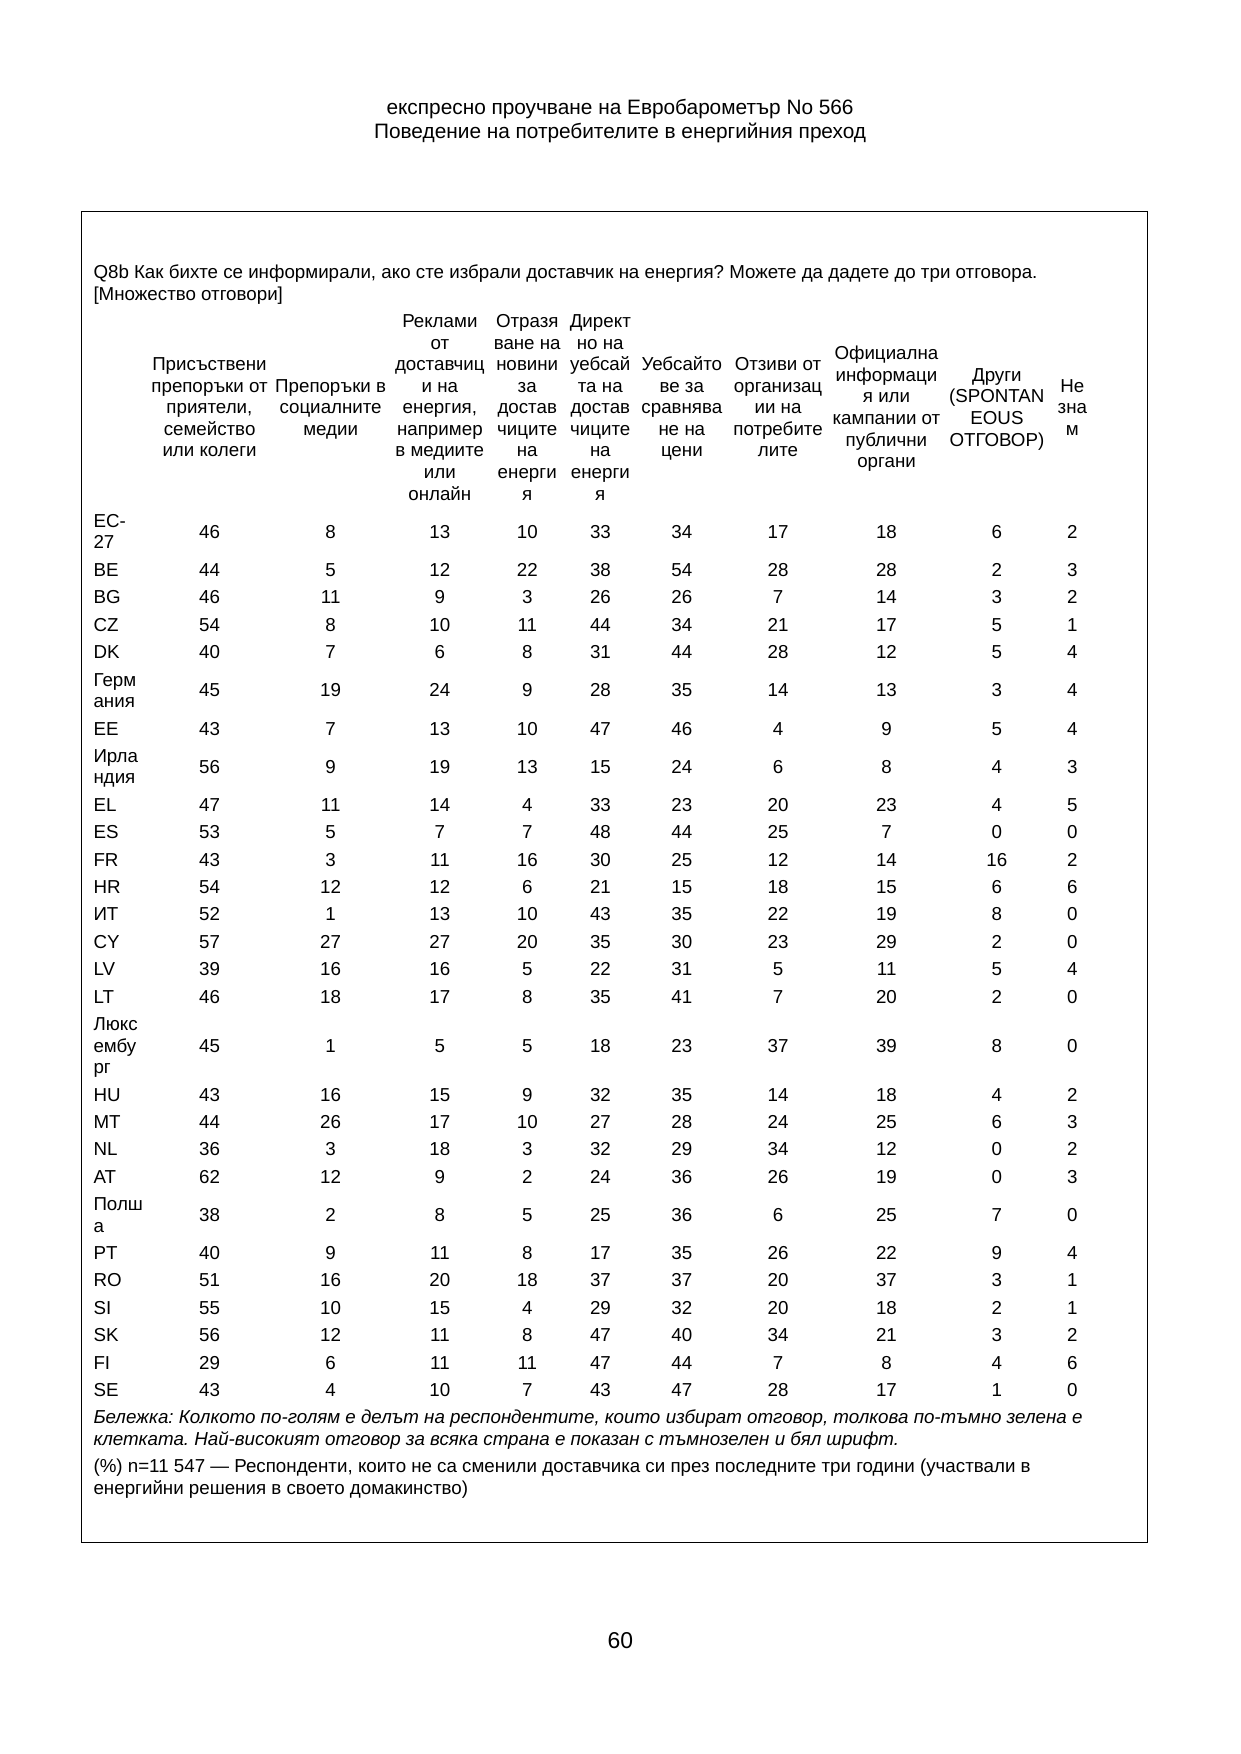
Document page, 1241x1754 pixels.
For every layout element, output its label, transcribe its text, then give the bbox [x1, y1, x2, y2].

table_cell Отразяване на новини за доставчиците на енергия [490, 307, 563, 507]
table_cell BE [90, 556, 147, 583]
table_cell 46 [147, 983, 272, 1010]
table_cell 27 [564, 1108, 637, 1135]
table_cell 6 [944, 873, 1050, 900]
table_cell 47 [564, 1349, 637, 1376]
table_cell 23 [637, 1010, 727, 1080]
table_cell 36 [637, 1190, 727, 1239]
table_cell 8 [490, 1321, 563, 1348]
table_cell 34 [637, 507, 727, 556]
table_cell 13 [389, 900, 490, 928]
table_cell 18 [829, 507, 943, 556]
table_cell 54 [147, 873, 272, 900]
table_cell 3 [490, 1135, 563, 1163]
table_cell 0 [1050, 1376, 1094, 1403]
table_cell 33 [564, 507, 637, 556]
table_cell 47 [564, 714, 637, 742]
table_cell 35 [637, 1239, 727, 1266]
table_cell 16 [490, 846, 563, 873]
table_cell 29 [637, 1135, 727, 1163]
table_cell 9 [944, 1239, 1050, 1266]
table_cell 4 [1050, 955, 1094, 982]
table_cell 22 [829, 1239, 943, 1266]
table_cell 11 [389, 846, 490, 873]
table_cell 38 [564, 556, 637, 583]
table_cell 46 [637, 714, 727, 742]
table_cell 17 [829, 611, 943, 638]
table_cell 47 [147, 791, 272, 818]
table_cell 3 [944, 1321, 1050, 1348]
table_cell 2 [1050, 1321, 1094, 1348]
table_cell 20 [727, 791, 829, 818]
table_cell (%) n=11 547 — Респонденти, които не са сменили доставчика си през последните три години (участвали в енергийни решения в своето домакинство) [90, 1452, 1094, 1501]
table_cell 5 [1050, 791, 1094, 818]
table_cell 56 [147, 1321, 272, 1348]
table_cell BG [90, 583, 147, 611]
table_cell 29 [147, 1349, 272, 1376]
table_cell 5 [490, 1190, 563, 1239]
table_cell 27 [272, 928, 389, 955]
table_cell 3 [272, 846, 389, 873]
table_cell 34 [637, 611, 727, 638]
table_cell 0 [1050, 928, 1094, 955]
table_cell 23 [727, 928, 829, 955]
table_cell 8 [829, 1349, 943, 1376]
table_cell 11 [272, 583, 389, 611]
table_cell 12 [727, 846, 829, 873]
table_cell 27 [389, 928, 490, 955]
table_cell 25 [829, 1190, 943, 1239]
table_cell 16 [272, 1080, 389, 1108]
table_cell 5 [389, 1010, 490, 1080]
table_cell Люксембург [90, 1010, 147, 1080]
table_cell 11 [829, 955, 943, 982]
table_cell 21 [564, 873, 637, 900]
table_cell Германия [90, 665, 147, 714]
table_cell 7 [272, 638, 389, 665]
table_cell 6 [389, 638, 490, 665]
table_cell 28 [829, 556, 943, 583]
table_cell 14 [829, 583, 943, 611]
table_cell 24 [389, 665, 490, 714]
table_cell HR [90, 873, 147, 900]
table_cell 4 [944, 791, 1050, 818]
table_cell 8 [490, 983, 563, 1010]
table_cell 12 [272, 1163, 389, 1190]
table_cell 43 [147, 714, 272, 742]
table_cell 47 [564, 1321, 637, 1348]
table_cell 18 [490, 1266, 563, 1294]
table_cell Полша [90, 1190, 147, 1239]
table_cell 37 [829, 1266, 943, 1294]
table_cell 32 [564, 1135, 637, 1163]
table_cell 40 [147, 638, 272, 665]
table_cell 1 [1050, 1266, 1094, 1294]
table_cell 12 [829, 1135, 943, 1163]
table_cell 18 [829, 1080, 943, 1108]
table_cell 18 [564, 1010, 637, 1080]
table_cell 15 [389, 1294, 490, 1321]
table_cell 62 [147, 1163, 272, 1190]
table_cell 46 [147, 583, 272, 611]
table_cell FI [90, 1349, 147, 1376]
table_cell 25 [564, 1190, 637, 1239]
table_cell 2 [944, 556, 1050, 583]
table_cell 33 [564, 791, 637, 818]
table_cell 3 [272, 1135, 389, 1163]
table_cell 2 [944, 928, 1050, 955]
table_cell 9 [272, 1239, 389, 1266]
table_cell 28 [727, 556, 829, 583]
table_cell 20 [727, 1266, 829, 1294]
table_cell 4 [490, 791, 563, 818]
table_cell 28 [727, 638, 829, 665]
table_cell 6 [727, 1190, 829, 1239]
table_cell 1 [272, 1010, 389, 1080]
table_cell Уебсайтове за сравняване на цени [637, 307, 727, 507]
table_cell 8 [272, 507, 389, 556]
table_cell DK [90, 638, 147, 665]
table_cell 24 [564, 1163, 637, 1190]
table_cell HU [90, 1080, 147, 1108]
table_cell [90, 307, 147, 507]
table_cell 19 [272, 665, 389, 714]
table_cell 18 [272, 983, 389, 1010]
table_cell 10 [272, 1294, 389, 1321]
table_cell 0 [1050, 900, 1094, 928]
table_cell 20 [727, 1294, 829, 1321]
table_cell 5 [944, 955, 1050, 982]
table_cell 43 [147, 1376, 272, 1403]
table_cell 11 [490, 611, 563, 638]
table_cell 17 [564, 1239, 637, 1266]
table_cell 52 [147, 900, 272, 928]
table_cell 7 [829, 818, 943, 846]
table_cell 0 [1050, 983, 1094, 1010]
table_cell 44 [637, 638, 727, 665]
table_cell 48 [564, 818, 637, 846]
table_cell 7 [944, 1190, 1050, 1239]
table_cell 1 [944, 1376, 1050, 1403]
table_cell RO [90, 1266, 147, 1294]
table_cell 37 [727, 1010, 829, 1080]
table_cell 4 [727, 714, 829, 742]
table_cell 25 [637, 846, 727, 873]
table_cell 5 [272, 556, 389, 583]
table_cell NL [90, 1135, 147, 1163]
table_cell 2 [1050, 507, 1094, 556]
table_cell 10 [490, 714, 563, 742]
table_cell 16 [389, 955, 490, 982]
table_cell 44 [564, 611, 637, 638]
table_cell Ирландия [90, 742, 147, 791]
table_cell 43 [564, 1376, 637, 1403]
table_cell 28 [564, 665, 637, 714]
table_cell 30 [637, 928, 727, 955]
table_cell 32 [564, 1080, 637, 1108]
table_cell 37 [637, 1266, 727, 1294]
table_cell 3 [1050, 742, 1094, 791]
table_cell Реклами от доставчици на енергия, например в медиите или онлайн [389, 307, 490, 507]
table_cell 36 [637, 1163, 727, 1190]
table_cell 53 [147, 818, 272, 846]
table_cell 0 [944, 1163, 1050, 1190]
table_cell 44 [637, 1349, 727, 1376]
table_cell 26 [727, 1163, 829, 1190]
table_cell FR [90, 846, 147, 873]
table_cell 8 [829, 742, 943, 791]
table_cell 11 [389, 1239, 490, 1266]
table_cell 51 [147, 1266, 272, 1294]
table_cell 13 [389, 714, 490, 742]
table_cell Отзиви от организации на потребителите [727, 307, 829, 507]
table_cell 1 [272, 900, 389, 928]
table_cell SK [90, 1321, 147, 1348]
table_cell 11 [490, 1349, 563, 1376]
table_cell SI [90, 1294, 147, 1321]
table_cell 54 [637, 556, 727, 583]
table_cell 57 [147, 928, 272, 955]
table_cell 43 [147, 846, 272, 873]
table_cell 35 [637, 1080, 727, 1108]
table_cell 10 [490, 1108, 563, 1135]
table_cell 9 [389, 1163, 490, 1190]
table_cell 47 [637, 1376, 727, 1403]
table_cell 7 [727, 983, 829, 1010]
table_cell 43 [564, 900, 637, 928]
table_cell 6 [1050, 873, 1094, 900]
table_cell 8 [944, 1010, 1050, 1080]
table_cell 0 [1050, 1010, 1094, 1080]
table_cell 9 [272, 742, 389, 791]
table_cell 10 [389, 1376, 490, 1403]
table_cell Не знам [1050, 307, 1094, 507]
table_cell CZ [90, 611, 147, 638]
table_cell 2 [1050, 583, 1094, 611]
table_cell 6 [944, 1108, 1050, 1135]
table_cell 3 [1050, 1163, 1094, 1190]
table_cell 26 [637, 583, 727, 611]
table_cell Присъствени препоръки от приятели, семейство или колеги [147, 307, 272, 507]
table_cell 0 [944, 818, 1050, 846]
table_cell 5 [490, 1010, 563, 1080]
table_cell 36 [147, 1135, 272, 1163]
table_cell 2 [944, 983, 1050, 1010]
table_cell Други (SPONTANEOUS ОТГОВОР) [944, 307, 1050, 507]
table_cell 34 [727, 1321, 829, 1348]
table_cell 37 [564, 1266, 637, 1294]
table_cell 9 [389, 583, 490, 611]
table_cell 17 [829, 1376, 943, 1403]
table_cell 39 [829, 1010, 943, 1080]
table_cell 22 [490, 556, 563, 583]
table_cell 39 [147, 955, 272, 982]
table_cell 24 [637, 742, 727, 791]
table_cell 8 [490, 638, 563, 665]
table_cell EE [90, 714, 147, 742]
table_cell 11 [389, 1321, 490, 1348]
table_cell 45 [147, 665, 272, 714]
table_cell 10 [490, 900, 563, 928]
table_cell 10 [389, 611, 490, 638]
table_cell 40 [637, 1321, 727, 1348]
table_cell 6 [944, 507, 1050, 556]
table_cell 3 [944, 583, 1050, 611]
table_cell 4 [1050, 714, 1094, 742]
table_cell 21 [829, 1321, 943, 1348]
table_cell 22 [727, 900, 829, 928]
table_cell 2 [272, 1190, 389, 1239]
table_cell 26 [727, 1239, 829, 1266]
table_cell 29 [829, 928, 943, 955]
table_cell 15 [564, 742, 637, 791]
table_cell 6 [727, 742, 829, 791]
table_cell Препоръки в социалните медии [272, 307, 389, 507]
table_cell 38 [147, 1190, 272, 1239]
table_cell 18 [829, 1294, 943, 1321]
table_cell 54 [147, 611, 272, 638]
table_cell 41 [637, 983, 727, 1010]
table_cell 25 [727, 818, 829, 846]
table_cell 12 [389, 556, 490, 583]
table_cell 44 [637, 818, 727, 846]
table_cell 7 [272, 714, 389, 742]
table_cell 56 [147, 742, 272, 791]
table_cell 28 [727, 1376, 829, 1403]
table_cell ES [90, 818, 147, 846]
table_cell 7 [727, 1349, 829, 1376]
table_cell 29 [564, 1294, 637, 1321]
table_cell SE [90, 1376, 147, 1403]
table_cell 3 [944, 665, 1050, 714]
table_cell 34 [727, 1135, 829, 1163]
table_cell 31 [564, 638, 637, 665]
table_cell 4 [1050, 638, 1094, 665]
table_cell LV [90, 955, 147, 982]
table_cell 45 [147, 1010, 272, 1080]
table_cell 15 [829, 873, 943, 900]
table_cell EL [90, 791, 147, 818]
table_cell 9 [490, 1080, 563, 1108]
table_cell 8 [944, 900, 1050, 928]
table_cell 32 [637, 1294, 727, 1321]
table_cell 2 [1050, 846, 1094, 873]
table_cell 4 [490, 1294, 563, 1321]
table_cell 35 [564, 983, 637, 1010]
table_cell Бележка: Колкото по-голям е делът на респондентите, които избират отговор, толкова по-тъмно зелена е клетката. Най-високият отговор за всяка страна е показан с тъмнозелен и бял шрифт. [90, 1403, 1094, 1452]
table_cell 14 [727, 1080, 829, 1108]
table_cell 25 [829, 1108, 943, 1135]
table_cell 0 [1050, 818, 1094, 846]
table_cell 19 [389, 742, 490, 791]
table_cell 11 [389, 1349, 490, 1376]
table_cell 31 [637, 955, 727, 982]
table_cell 4 [272, 1376, 389, 1403]
table_cell Директно на уебсайта на доставчиците на енергия [564, 307, 637, 507]
table_cell 13 [389, 507, 490, 556]
table_cell 4 [944, 1080, 1050, 1108]
table_cell 20 [490, 928, 563, 955]
table_cell Официална информация или кампании от публични органи [829, 307, 943, 507]
table_cell 28 [637, 1108, 727, 1135]
table_cell 16 [272, 1266, 389, 1294]
table_cell 4 [944, 1349, 1050, 1376]
table_cell 8 [389, 1190, 490, 1239]
table_cell 30 [564, 846, 637, 873]
table_cell 10 [490, 507, 563, 556]
table_cell 35 [564, 928, 637, 955]
table_cell 6 [1050, 1349, 1094, 1376]
table_cell 4 [944, 742, 1050, 791]
table_cell 15 [389, 1080, 490, 1108]
table_cell 8 [490, 1239, 563, 1266]
table_header Q8b Как бихте се информирали, ако сте избрали доставчик на енергия? Можете да дадете до три отговора. [Множество отговори] [90, 258, 1094, 307]
table_cell 35 [637, 665, 727, 714]
table_cell ЕС-27 [90, 507, 147, 556]
table_cell 11 [272, 791, 389, 818]
table_cell 4 [1050, 1239, 1094, 1266]
table_cell 12 [389, 873, 490, 900]
table_cell ИТ [90, 900, 147, 928]
table_cell 20 [829, 983, 943, 1010]
table_cell 44 [147, 1108, 272, 1135]
table_cell 9 [829, 714, 943, 742]
table_cell 15 [637, 873, 727, 900]
table_cell 6 [490, 873, 563, 900]
table_cell LT [90, 983, 147, 1010]
table_cell 13 [490, 742, 563, 791]
table_cell 7 [490, 818, 563, 846]
table_cell 44 [147, 556, 272, 583]
table_cell 0 [944, 1135, 1050, 1163]
table_cell 46 [147, 507, 272, 556]
table_cell 3 [1050, 556, 1094, 583]
table_cell 7 [389, 818, 490, 846]
table_cell 14 [727, 665, 829, 714]
table_cell 6 [272, 1349, 389, 1376]
table_cell PT [90, 1239, 147, 1266]
table_cell 21 [727, 611, 829, 638]
table_cell 19 [829, 900, 943, 928]
table_cell 40 [147, 1239, 272, 1266]
table_cell 17 [389, 983, 490, 1010]
table_cell MT [90, 1108, 147, 1135]
table_cell 2 [490, 1163, 563, 1190]
table_cell 5 [944, 638, 1050, 665]
table_cell 4 [1050, 665, 1094, 714]
table_cell 18 [389, 1135, 490, 1163]
table_cell CY [90, 928, 147, 955]
table_cell 26 [272, 1108, 389, 1135]
table_cell 12 [829, 638, 943, 665]
table_cell 19 [829, 1163, 943, 1190]
table_cell 2 [1050, 1135, 1094, 1163]
table_cell 16 [272, 955, 389, 982]
table_cell 18 [727, 873, 829, 900]
table_cell 3 [944, 1266, 1050, 1294]
table_cell 23 [829, 791, 943, 818]
table_cell 16 [944, 846, 1050, 873]
table_cell 1 [1050, 611, 1094, 638]
table_cell 5 [944, 714, 1050, 742]
table_cell 3 [1050, 1108, 1094, 1135]
table_cell 5 [272, 818, 389, 846]
table_cell 7 [490, 1376, 563, 1403]
table_cell 0 [1050, 1190, 1094, 1239]
table_cell 1 [1050, 1294, 1094, 1321]
table_cell 22 [564, 955, 637, 982]
table_cell 7 [727, 583, 829, 611]
table_cell 2 [1050, 1080, 1094, 1108]
table_cell 2 [944, 1294, 1050, 1321]
table_cell AT [90, 1163, 147, 1190]
table_cell 35 [637, 900, 727, 928]
table_cell 43 [147, 1080, 272, 1108]
table_cell 5 [727, 955, 829, 982]
table_cell 12 [272, 1321, 389, 1348]
table_cell 17 [727, 507, 829, 556]
table_cell 8 [272, 611, 389, 638]
table_cell 26 [564, 583, 637, 611]
table_cell 23 [637, 791, 727, 818]
table_cell 20 [389, 1266, 490, 1294]
table_cell 14 [389, 791, 490, 818]
table_cell 55 [147, 1294, 272, 1321]
table_cell 3 [490, 583, 563, 611]
table_cell 17 [389, 1108, 490, 1135]
table_cell 12 [272, 873, 389, 900]
table_cell 9 [490, 665, 563, 714]
table_cell 13 [829, 665, 943, 714]
table_cell 24 [727, 1108, 829, 1135]
table_cell 14 [829, 846, 943, 873]
table_cell 5 [490, 955, 563, 982]
table_cell 5 [944, 611, 1050, 638]
